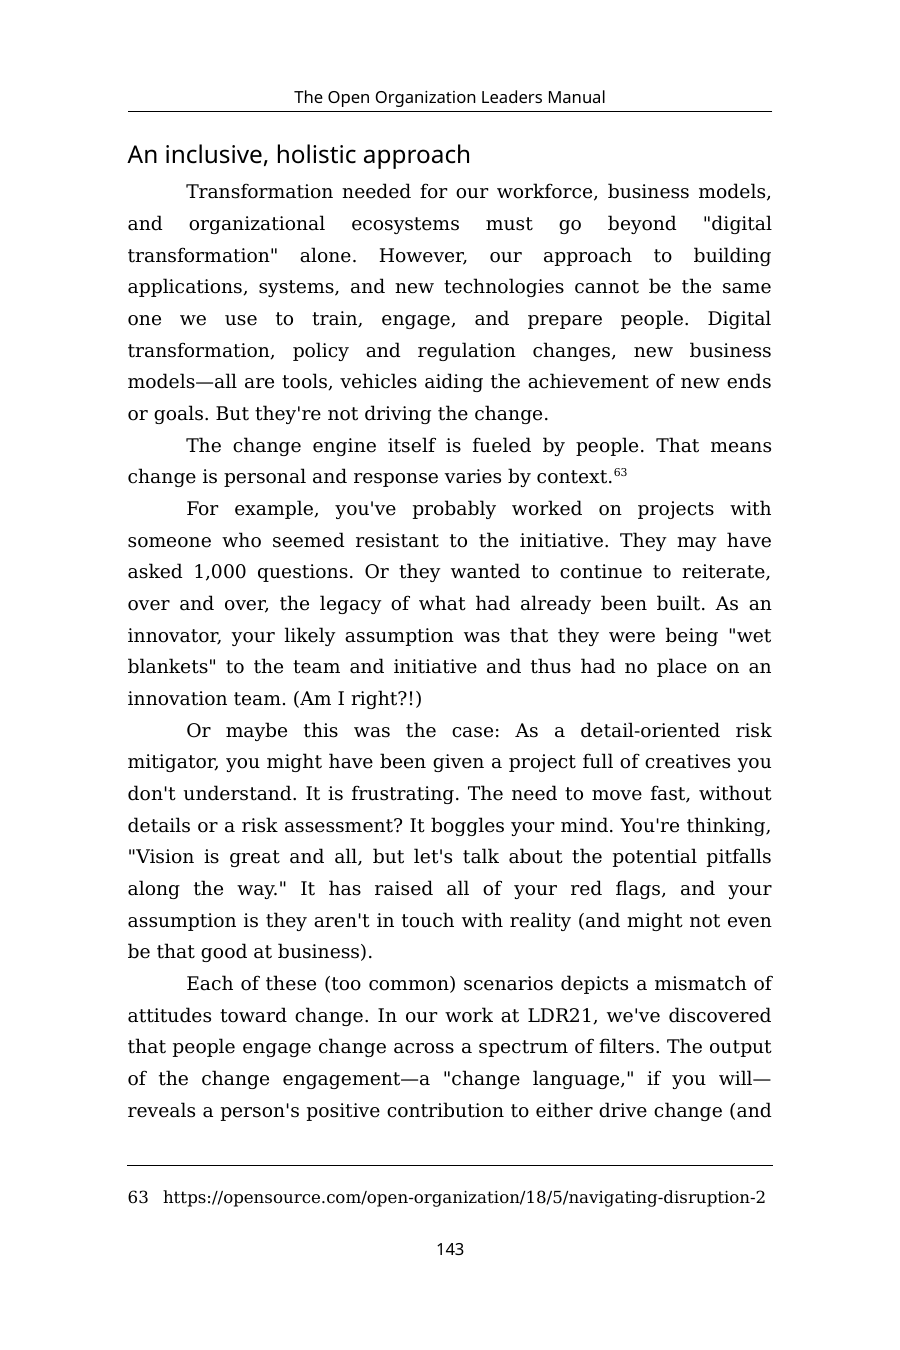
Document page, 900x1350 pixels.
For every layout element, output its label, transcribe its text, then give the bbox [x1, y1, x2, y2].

text Or maybe this was the case: As a detail-oriented risk mitigator, you might have been given a project full of creatives you don't understand. It is frustrating. The need to move fast, without details or a risk assessment? It boggles your mind. You're thinking, "Vision is great and all, but let's talk about the potential pitfalls along the way." It has raised all of your red flags, and your assumption is they aren't in touch with reality (and might not even be that good at business). [127, 719, 772, 963]
text The change engine itself is fueled by people. That means change is personal and response varies by context. [127, 434, 772, 488]
subtitle An inclusive, holistic approach [127, 141, 772, 169]
text Transformation needed for our workforce, business models, and organizational ecosystems must go beyond "digital transformation" alone. However, our approach to building applications, systems, and new technologies cannot be the same one we use to train, engage, and prepare people. Digital transformation, policy and regulation changes, new business models—all are tools, vehicles aiding the achievement of new ends or goals. But they're not driving the change. [127, 181, 772, 425]
text For example, you've probably worked on projects with someone who seemed resistant to the initiative. They may have asked 1,000 questions. Or they wanted to continue to reiterate, over and over, the legacy of what had already been built. As an innovator, your likely assumption was that they were being "wet blankets" to the team and initiative and thus had no place on an innovation team. (Am I right?!) [127, 498, 772, 710]
text https://opensource.com/open-organization/18/5/navigating-disruption-2 [127, 1188, 772, 1207]
text Each of these (too common) scenarios depicts a mismatch of attitudes toward change. In our work at LDR21, we've discovered that people engage change across a spectrum of filters. The output of the change engagement—a "change language," if you will—reveals a person's positive contribution to either drive change (and [127, 973, 772, 1121]
